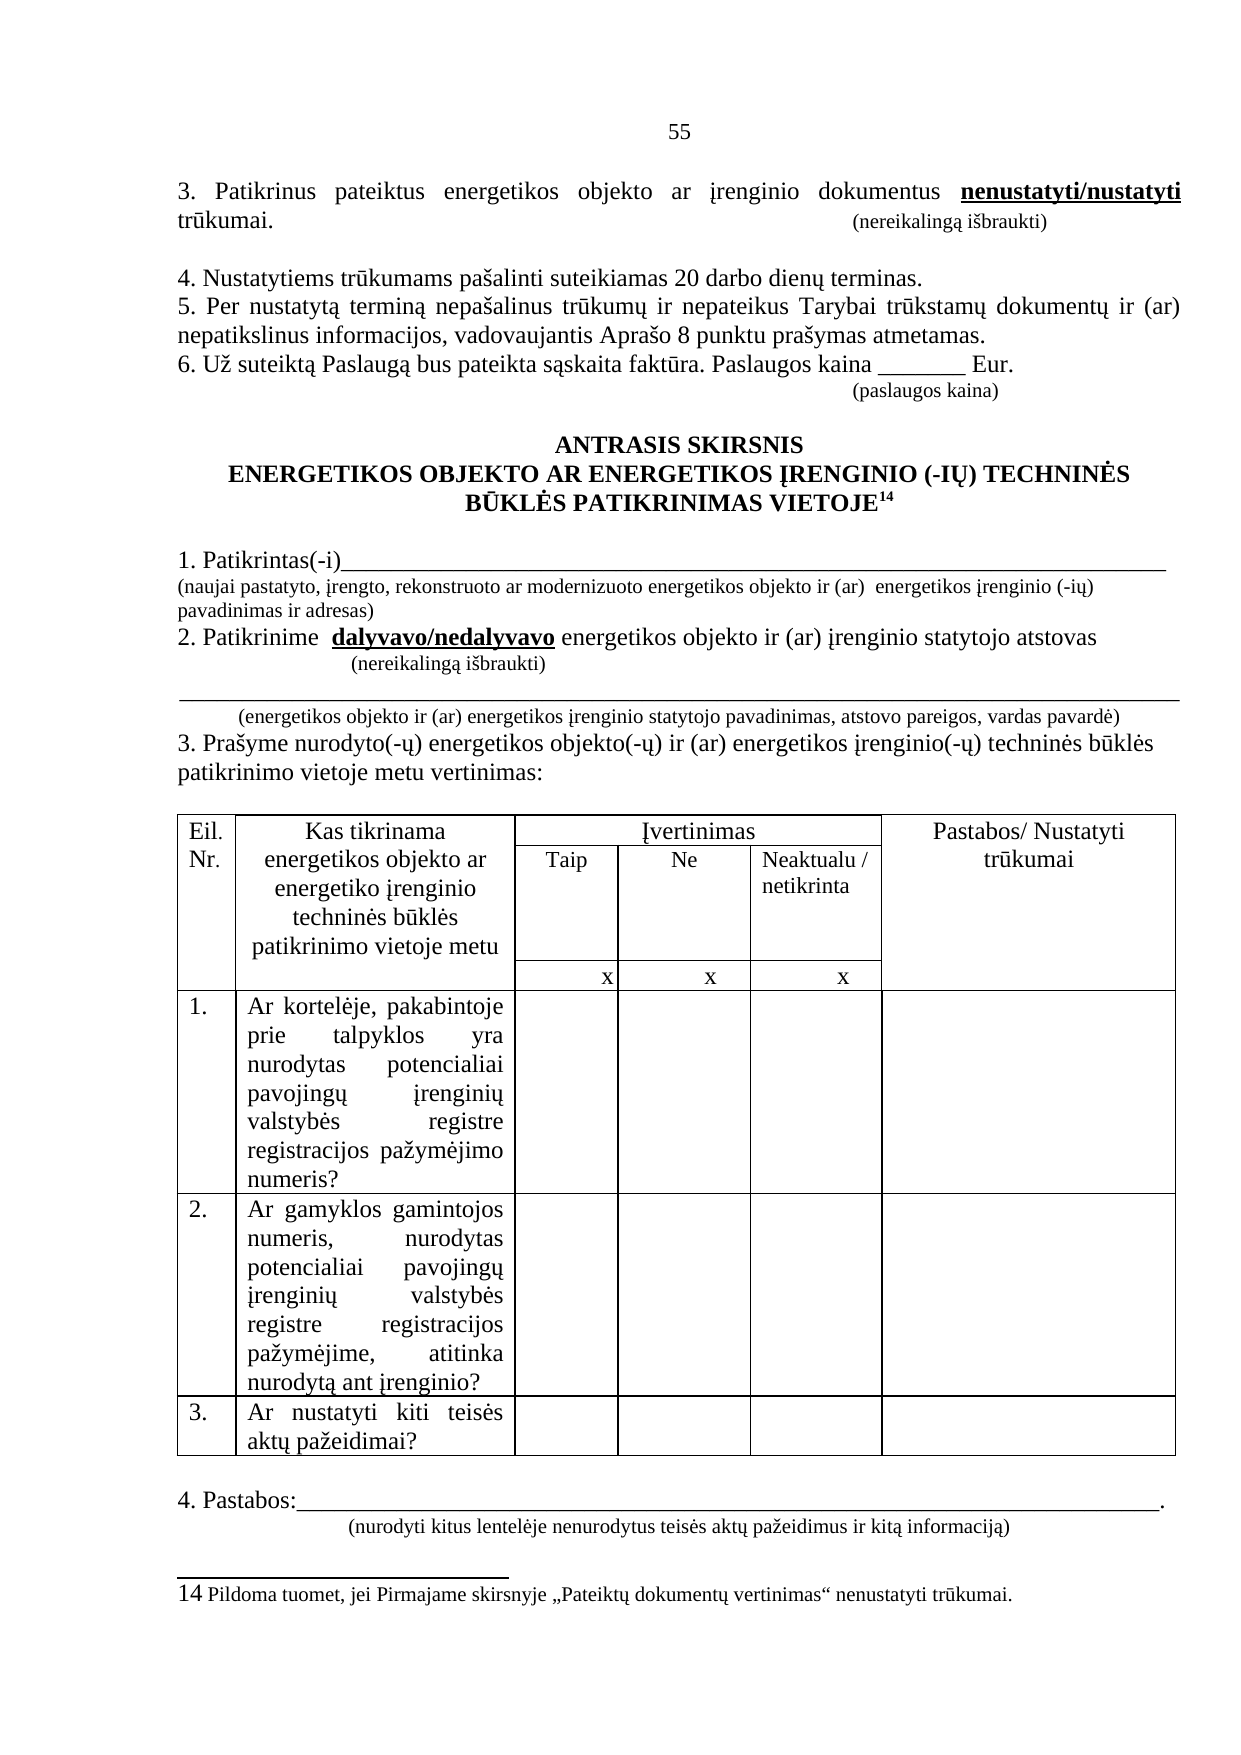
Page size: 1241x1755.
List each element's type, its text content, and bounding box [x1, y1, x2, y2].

table_cell [619, 991, 750, 1193]
text 1. Patikrintas(-i)__________________________________________________________________ [177, 545, 1181, 574]
text 3. Prašyme nurodyto(-ų) energetikos objekto(-ų) ir (ar) energetikos įrenginio(-ų) techninės būklės patikrinimo vietoje metu vertinimas: [177, 728, 1181, 785]
table_cell [619, 1194, 750, 1395]
text (paslaugos kaina) [717, 378, 1181, 402]
table_header Kas tikrinama energetikos objekto ar energetiko įrenginio techninės būklės patikrinimo vietoje metu [236, 816, 514, 959]
table_cell [619, 1397, 750, 1454]
text 4. Nustatytiems trūkumams pašalinti suteikiamas 20 darbo dienų terminas. [177, 263, 1181, 291]
table_cell 1. [178, 991, 235, 1193]
text ENERGETIKOS OBJEKTO AR ENERGETIKOS ĮRENGINIO (-IŲ) TECHNINĖS BŪKLĖS PATIKRINIMAS VIETOJE [177, 459, 1181, 517]
table_cell [236, 960, 514, 990]
table_cell Ar gamyklos gamintojos numeris, nurodytas potencialiai pavojingų įrenginių valstybės registre registracijos pažymėjime, atitinka nurodytą ant įrenginio? [237, 1194, 514, 1395]
text 5. Per nustatytą terminą nepašalinus trūkumų ir nepateikus Tarybai trūkstamų dokumentų ir (ar) nepatikslinus informacijos, vadovaujantis Aprašo 8 punktu prašymas atmetamas. [177, 291, 1181, 349]
table_header Įvertinimas [516, 816, 881, 844]
text (nurodyti kitus lentelėje nenurodytus teisės aktų pažeidimus ir kitą informaciją) [177, 1513, 1181, 1538]
table_cell Neaktualu /netikrinta [751, 846, 881, 959]
text ANTRASIS SKIRSNIS [177, 430, 1181, 459]
table_header Pastabos/ Nustatyti trūkumai [882, 815, 1175, 990]
text 4. Pastabos:_____________________________________________________________________. [177, 1485, 1181, 1513]
table_cell Taip [516, 846, 617, 959]
table_cell [883, 1194, 1175, 1395]
table_cell [883, 991, 1175, 1193]
text ________________________________________________________________________________(energetikos objekto ir (ar) energetikos įrenginio statytojo pavadinimas, atstovo pareigos, vardas pavardė) [177, 675, 1181, 728]
table_cell [516, 1397, 617, 1454]
table_cell x [619, 961, 750, 990]
table_cell [751, 1397, 881, 1454]
text 3. Patikrinus pateiktus energetikos objekto ar įrenginio dokumentus nenustatyti/nustatyti trūkumai. (nereikalingą išbraukti) [177, 176, 1181, 234]
table_cell [751, 991, 881, 1193]
table_header Eil. Nr. [178, 815, 235, 990]
table_cell [516, 991, 617, 1193]
text Pildoma tuomet, jei Pirmajame skirsnyje „Pateiktų dokumentų vertinimas“ nenustatyti trūkumai. [177, 1578, 1181, 1607]
table_cell Ar nustatyti kiti teisės aktų pažeidimai? [237, 1397, 514, 1454]
text 6. Už suteiktą Paslaugą bus pateikta sąskaita faktūra. Paslaugos kaina _______ Eur. [177, 349, 1181, 378]
text 2. Patikrinime dalyvavo/nedalyvavo energetikos objekto ir (ar) įrenginio statytojo atstovas [177, 622, 1181, 651]
table_cell [883, 1397, 1175, 1454]
table_cell 2. [178, 1194, 235, 1395]
table_cell [516, 1194, 617, 1395]
text (nereikalingą išbraukti) [177, 651, 1181, 675]
table_cell x [516, 961, 617, 990]
text (naujai pastatyto, įrengto, rekonstruoto ar modernizuoto energetikos objekto ir (ar) energetikos įrenginio (-ių) pavadinimas ir adresas) [177, 574, 1181, 622]
table_cell x [751, 961, 881, 990]
table_cell Ar kortelėje, pakabintoje prie talpyklos yra nurodytas potencialiai pavojingų įrenginių valstybės registre registracijos pažymėjimo numeris? [237, 991, 514, 1193]
table_cell [751, 1194, 881, 1395]
table_cell Ne [619, 846, 750, 959]
table_cell 3. [178, 1397, 235, 1454]
